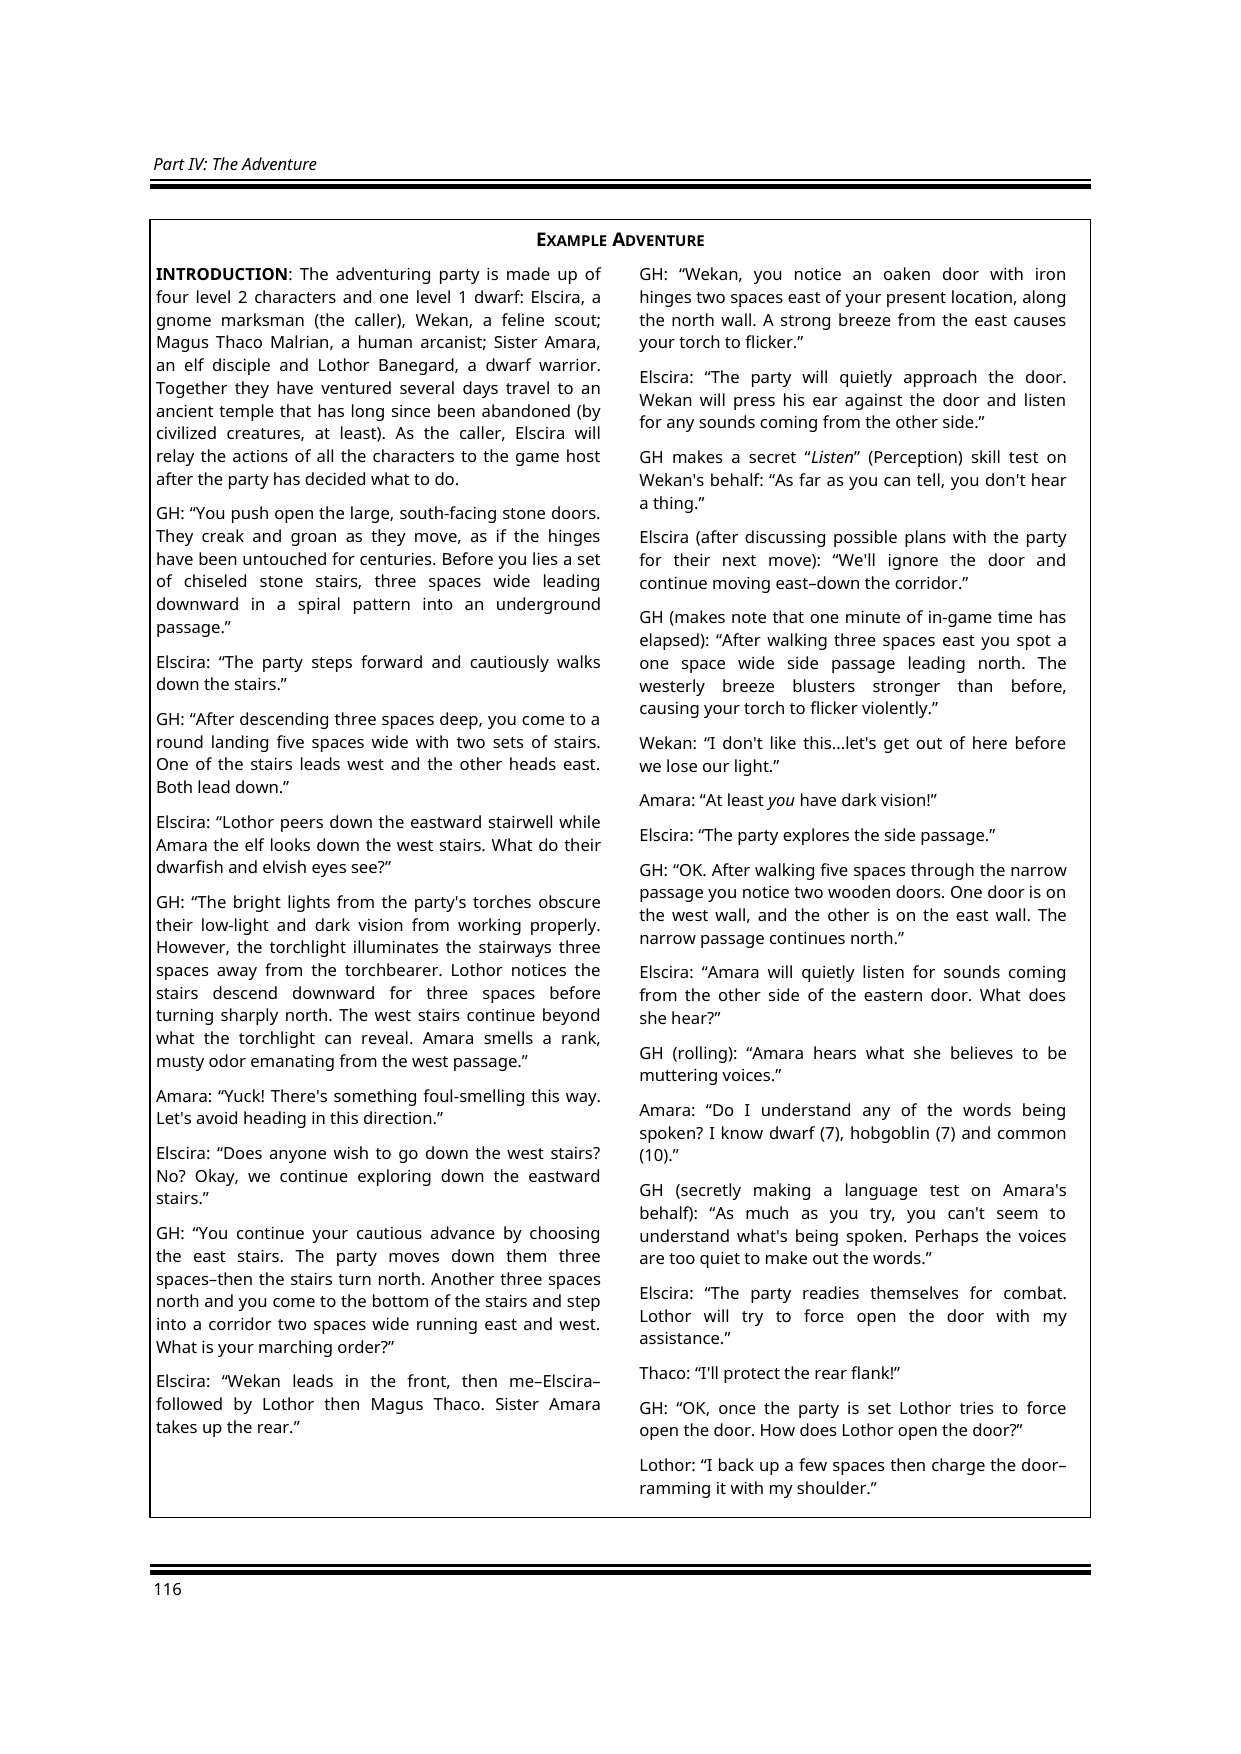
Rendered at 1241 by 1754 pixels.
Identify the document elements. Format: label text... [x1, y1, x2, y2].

table_cell INTRODUCTION: The adventuring party is made up of four level 2 characters and one level 1 dwarf: Elscira, a gnome marksman (the caller), Wekan, a feline scout; Magus Thaco Malrian, a human arcanist; Sister Amara, an elf disciple and Lothor Banegard, a dwarf warrior. Together they have ventured several days travel to an ancient temple that has long since been abandoned (by civilized creatures, at least). As the caller, Elscira will relay the actions of all the characters to the game host after the party has decided what to do. GH: “You push open the large, south-facing stone doors. They creak and groan as they move, as if the hinges have been untouched for centuries. Before you lies a set of chiseled stone stairs, three spaces wide leading downward in a spiral pattern into an underground passage.” Elscira: “The party steps forward and cautiously walks down the stairs.” GH: “After descending three spaces deep, you come to a round landing five spaces wide with two sets of stairs. One of the stairs leads west and the other heads east. Both lead down.” Elscira: “Lothor peers down the eastward stairwell while Amara the elf looks down the west stairs. What do their dwarfish and elvish eyes see?” GH: “The bright lights from the party's torches obscure their low-light and dark vision from working properly. However, the torchlight illuminates the stairways three spaces away from the torchbearer. Lothor notices the stairs descend downward for three spaces before turning sharply north. The west stairs continue beyond what the torchlight can reveal. Amara smells a rank, musty odor emanating from the west passage.” Amara: “Yuck! There's something foul-smelling this way. Let's avoid heading in this direction.” Elscira: “Does anyone wish to go down the west stairs? No? Okay, we continue exploring down the eastward stairs.” GH: “You continue your cautious advance by choosing the east stairs. The party moves down them three spaces–then the stairs turn north. Another three spaces north and you come to the bottom of the stairs and step into a corridor two spaces wide running east and west. What is your marching order?” Elscira: “Wekan leads in the front, then me–Elscira–followed by Lothor then Magus Thaco. Sister Amara takes up the rear.” [151, 257, 607, 1517]
table_header Example Adventure [151, 220, 1090, 257]
table_cell GH: “Wekan, you notice an oaken door with iron hinges two spaces east of your present location, along the north wall. A strong breeze from the east causes your torch to flicker.” Elscira: “The party will quietly approach the door. Wekan will press his ear against the door and listen for any sounds coming from the other side.” GH makes a secret “Listen” (Perception) skill test on Wekan's behalf: “As far as you can tell, you don't hear a thing.” Elscira (after discussing possible plans with the party for their next move): “We'll ignore the door and continue moving east–down the corridor.” GH (makes note that one minute of in-game time has elapsed): “After walking three spaces east you spot a one space wide side passage leading north. The westerly breeze blusters stronger than before, causing your torch to flicker violently.” Wekan: “I don't like this...let's get out of here before we lose our light.” Amara: “At least you have dark vision!” Elscira: “The party explores the side passage.” GH: “OK. After walking five spaces through the narrow passage you notice two wooden doors. One door is on the west wall, and the other is on the east wall. The narrow passage continues north.” Elscira: “Amara will quietly listen for sounds coming from the other side of the eastern door. What does she hear?” GH (rolling): “Amara hears what she believes to be muttering voices.” Amara: “Do I understand any of the words being spoken? I know dwarf (7), hobgoblin (7) and common (10).” GH (secretly making a language test on Amara's behalf): “As much as you try, you can't seem to understand what's being spoken. Perhaps the voices are too quiet to make out the words.” Elscira: “The party readies themselves for combat. Lothor will try to force open the door with my assistance.” Thaco: “I'll protect the rear flank!” GH: “OK, once the party is set Lothor tries to force open the door. How does Lothor open the door?” Lothor: “I back up a few spaces then charge the door–ramming it with my shoulder.” [633, 257, 1073, 1517]
table_cell [1073, 257, 1090, 1517]
table_cell [607, 257, 633, 1517]
